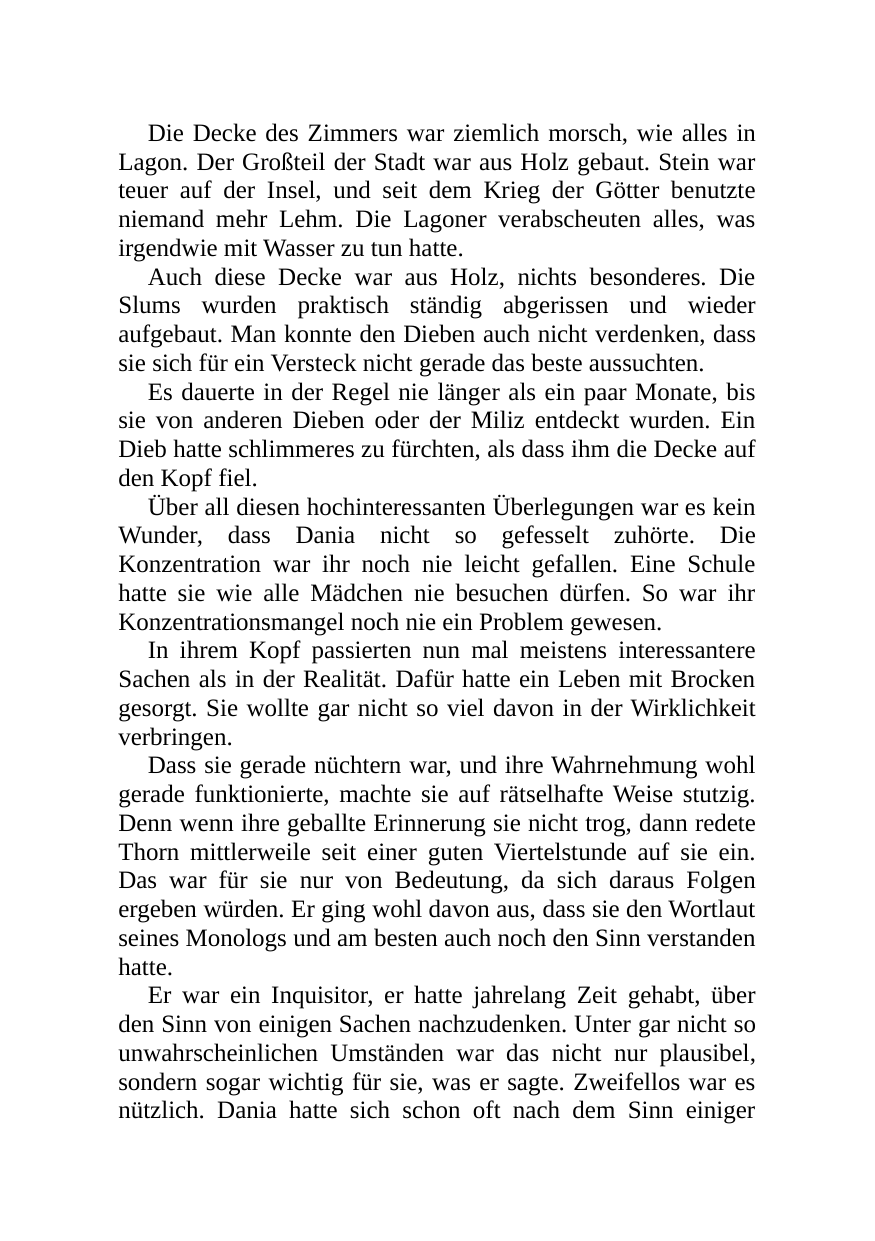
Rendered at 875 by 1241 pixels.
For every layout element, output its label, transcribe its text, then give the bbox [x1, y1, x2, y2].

text Über all diesen hochinteressanten Überlegungen war es kein Wunder, dass Dania nicht so gefesselt zuhörte. Die Konzentration war ihr noch nie leicht gefallen. Eine Schule hatte sie wie alle Mädchen nie besuchen dürfen. So war ihr Konzentrationsmangel noch nie ein Problem gewesen. [118, 492, 756, 636]
text Dass sie gerade nüchtern war, und ihre Wahrnehmung wohl gerade funktionierte, machte sie auf rätselhafte Weise stutzig. Denn wenn ihre geballte Erinnerung sie nicht trog, dann redete Thorn mittlerweile seit einer guten Viertelstunde auf sie ein. Das war für sie nur von Bedeutung, da sich daraus Folgen ergeben würden. Er ging wohl davon aus, dass sie den Wortlaut seines Monologs und am besten auch noch den Sinn verstanden hatte. [118, 751, 756, 981]
text Auch diese Decke war aus Holz, nichts besonderes. Die Slums wurden praktisch ständig abgerissen und wieder aufgebaut. Man konnte den Dieben auch nicht verdenken, dass sie sich für ein Versteck nicht gerade das beste aussuchten. [118, 262, 756, 377]
text Er war ein Inquisitor, er hatte jahrelang Zeit gehabt, über den Sinn von einigen Sachen nachzudenken. Unter gar nicht so unwahrscheinlichen Umständen war das nicht nur plausibel, sondern sogar wichtig für sie, was er sagte. Zweifellos war es nützlich. Dania hatte sich schon oft nach dem Sinn einiger [118, 981, 756, 1124]
text In ihrem Kopf passierten nun mal meistens interessantere Sachen als in der Realität. Dafür hatte ein Leben mit Brocken gesorgt. Sie wollte gar nicht so viel davon in der Wirklichkeit verbringen. [118, 636, 756, 751]
text Die Decke des Zimmers war ziemlich morsch, wie alles in Lagon. Der Großteil der Stadt war aus Holz gebaut. Stein war teuer auf der Insel, und seit dem Krieg der Götter benutzte niemand mehr Lehm. Die Lagoner verabscheuten alles, was irgendwie mit Wasser zu tun hatte. [118, 118, 756, 262]
text Es dauerte in der Regel nie länger als ein paar Monate, bis sie von anderen Dieben oder der Miliz entdeckt wurden. Ein Dieb hatte schlimmeres zu fürchten, als dass ihm die Decke auf den Kopf fiel. [118, 377, 756, 492]
